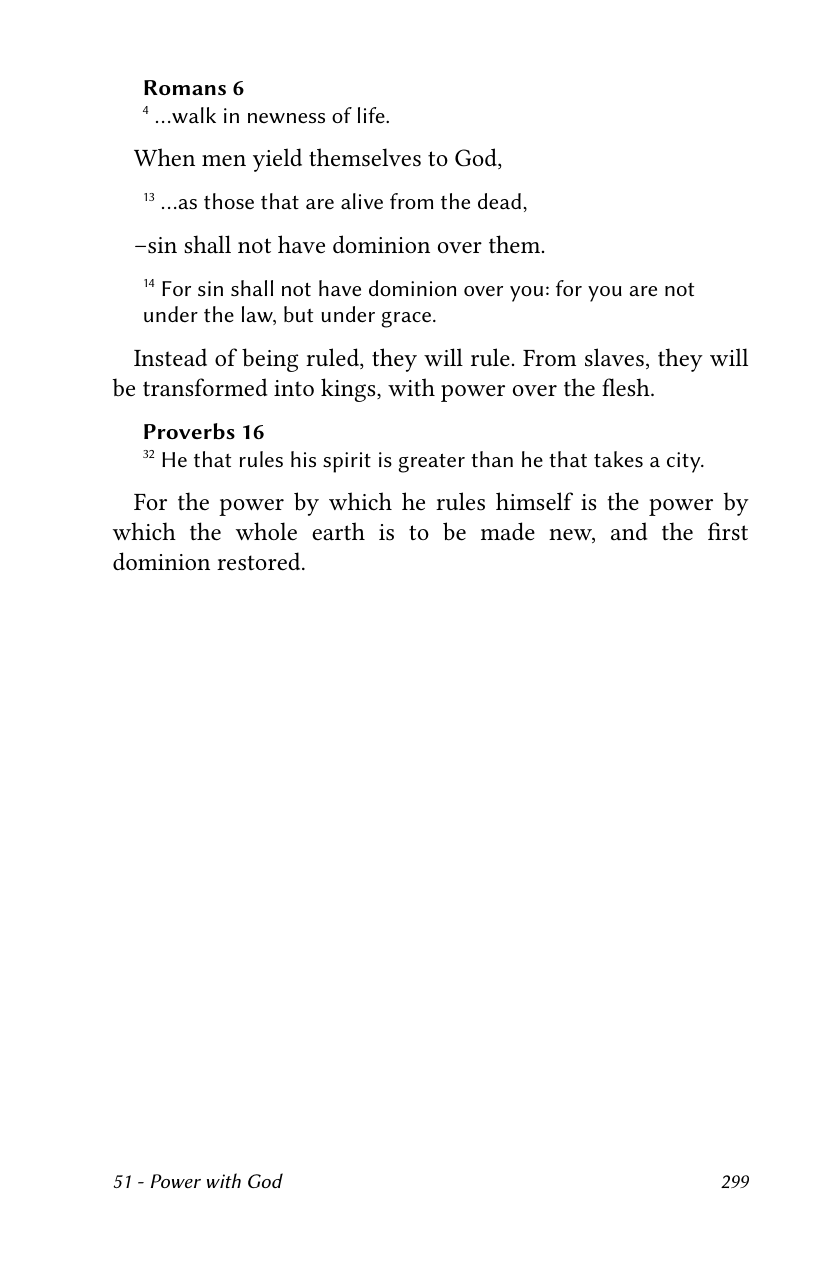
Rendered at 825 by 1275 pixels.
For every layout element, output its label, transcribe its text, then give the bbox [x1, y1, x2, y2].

text 4 ...walk in newness of life. [142, 103, 720, 129]
text 13 ...as those that are alive from the dead, [142, 189, 720, 215]
text For the power by which he rules himself is the power by which the whole earth is to be made new, and the first dominion restored. [112, 488, 750, 576]
text –sin shall not have dominion over them. [112, 231, 750, 259]
text When men yield themselves to God, [112, 144, 750, 173]
text 14 For sin shall not have dominion over you: for you are not under the law, but under grace. [142, 276, 720, 328]
text Proverbs 16 [142, 419, 750, 445]
text 32 He that rules his spirit is greater than he that takes a city. [142, 446, 720, 473]
text Instead of being ruled, they will rule. From slaves, they will be transformed into kings, with power over the flesh. [112, 344, 750, 402]
text Romans 6 [142, 75, 750, 101]
